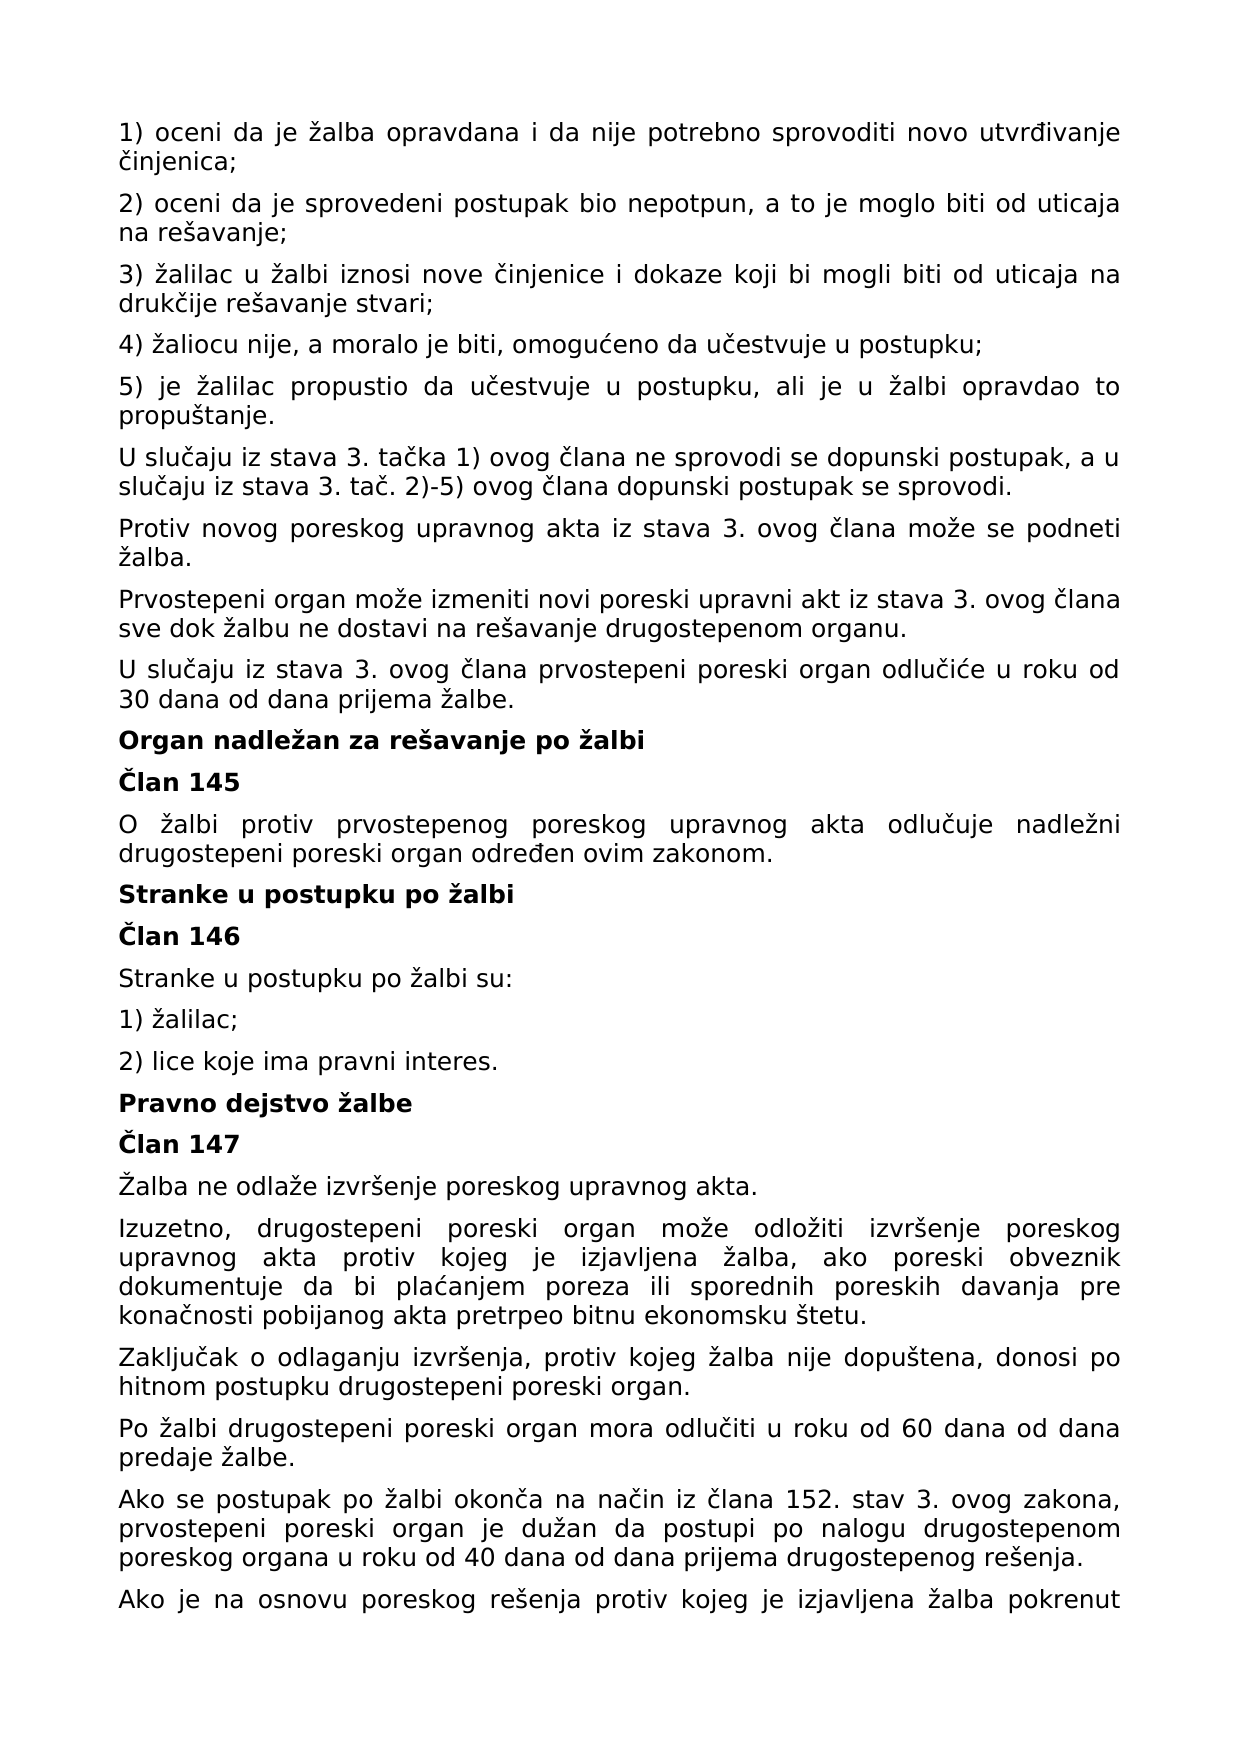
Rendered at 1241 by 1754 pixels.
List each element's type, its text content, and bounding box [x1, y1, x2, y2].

text 3) žalilac u žalbi iznosi nove činjenice i dokaze koji bi mogli biti od uticaja na drukčije rešavanje stvari; [118, 260, 1122, 318]
text 2) lice koje ima pravni interes. [118, 1047, 1122, 1076]
text Pravno dejstvo žalbe [118, 1089, 1122, 1118]
text Stranke u postupku po žalbi [118, 881, 1122, 910]
text Žalba ne odlaže izvršenje poreskog upravnog akta. [118, 1172, 1122, 1201]
text O žalbi protiv prvostepenog poreskog upravnog akta odlučuje nadležni drugostepeni poreski organ određen ovim zakonom. [118, 810, 1122, 868]
text Protiv novog poreskog upravnog akta iz stava 3. ovog člana može se podneti žalba. [118, 514, 1122, 572]
text Član 146 [118, 922, 1122, 951]
text 1) oceni da je žalba opravdana i da nije potrebno sprovoditi novo utvrđivanje činjenica; [118, 118, 1122, 176]
text 4) žaliocu nije, a moralo je biti, omogućeno da učestvuje u postupku; [118, 331, 1122, 360]
text U slučaju iz stava 3. tačka 1) ovog člana ne sprovodi se dopunski postupak, a u slučaju iz stava 3. tač. 2)-5) ovog člana dopunski postupak se sprovodi. [118, 443, 1122, 501]
text U slučaju iz stava 3. ovog člana prvostepeni poreski organ odlučiće u roku od 30 dana od dana prijema žalbe. [118, 656, 1122, 714]
text Zaključak o odlaganju izvršenja, protiv kojeg žalba nije dopuštena, donosi po hitnom postupku drugostepeni poreski organ. [118, 1343, 1122, 1401]
text Član 147 [118, 1131, 1122, 1160]
text 5) je žalilac propustio da učestvuje u postupku, ali je u žalbi opravdao to propuštanje. [118, 372, 1122, 431]
text Ako se postupak po žalbi okonča na način iz člana 152. stav 3. ovog zakona, prvostepeni poreski organ je dužan da postupi po nalogu drugostepenom poreskog organa u roku od 40 dana od dana prijema drugostepenog rešenja. [118, 1485, 1122, 1572]
text Stranke u postupku po žalbi su: [118, 964, 1122, 993]
text Izuzetno, drugostepeni poreski organ može odložiti izvršenje poreskog upravnog akta protiv kojeg je izjavljena žalba, ako poreski obveznik dokumentuje da bi plaćanjem poreza ili sporednih poreskih davanja pre konačnosti pobijanog akta pretrpeo bitnu ekonomsku štetu. [118, 1214, 1122, 1331]
text 2) oceni da je sprovedeni postupak bio nepotpun, a to je moglo biti od uticaja na rešavanje; [118, 189, 1122, 247]
text Ako je na osnovu poreskog rešenja protiv kojeg je izjavljena žalba pokrenut [118, 1585, 1122, 1614]
text Organ nadležan za rešavanje po žalbi [118, 726, 1122, 756]
text Prvostepeni organ može izmeniti novi poreski upravni akt iz stava 3. ovog člana sve dok žalbu ne dostavi na rešavanje drugostepenom organu. [118, 585, 1122, 643]
text Po žalbi drugostepeni poreski organ mora odlučiti u roku od 60 dana od dana predaje žalbe. [118, 1414, 1122, 1472]
text 1) žalilac; [118, 1006, 1122, 1035]
text Član 145 [118, 768, 1122, 797]
